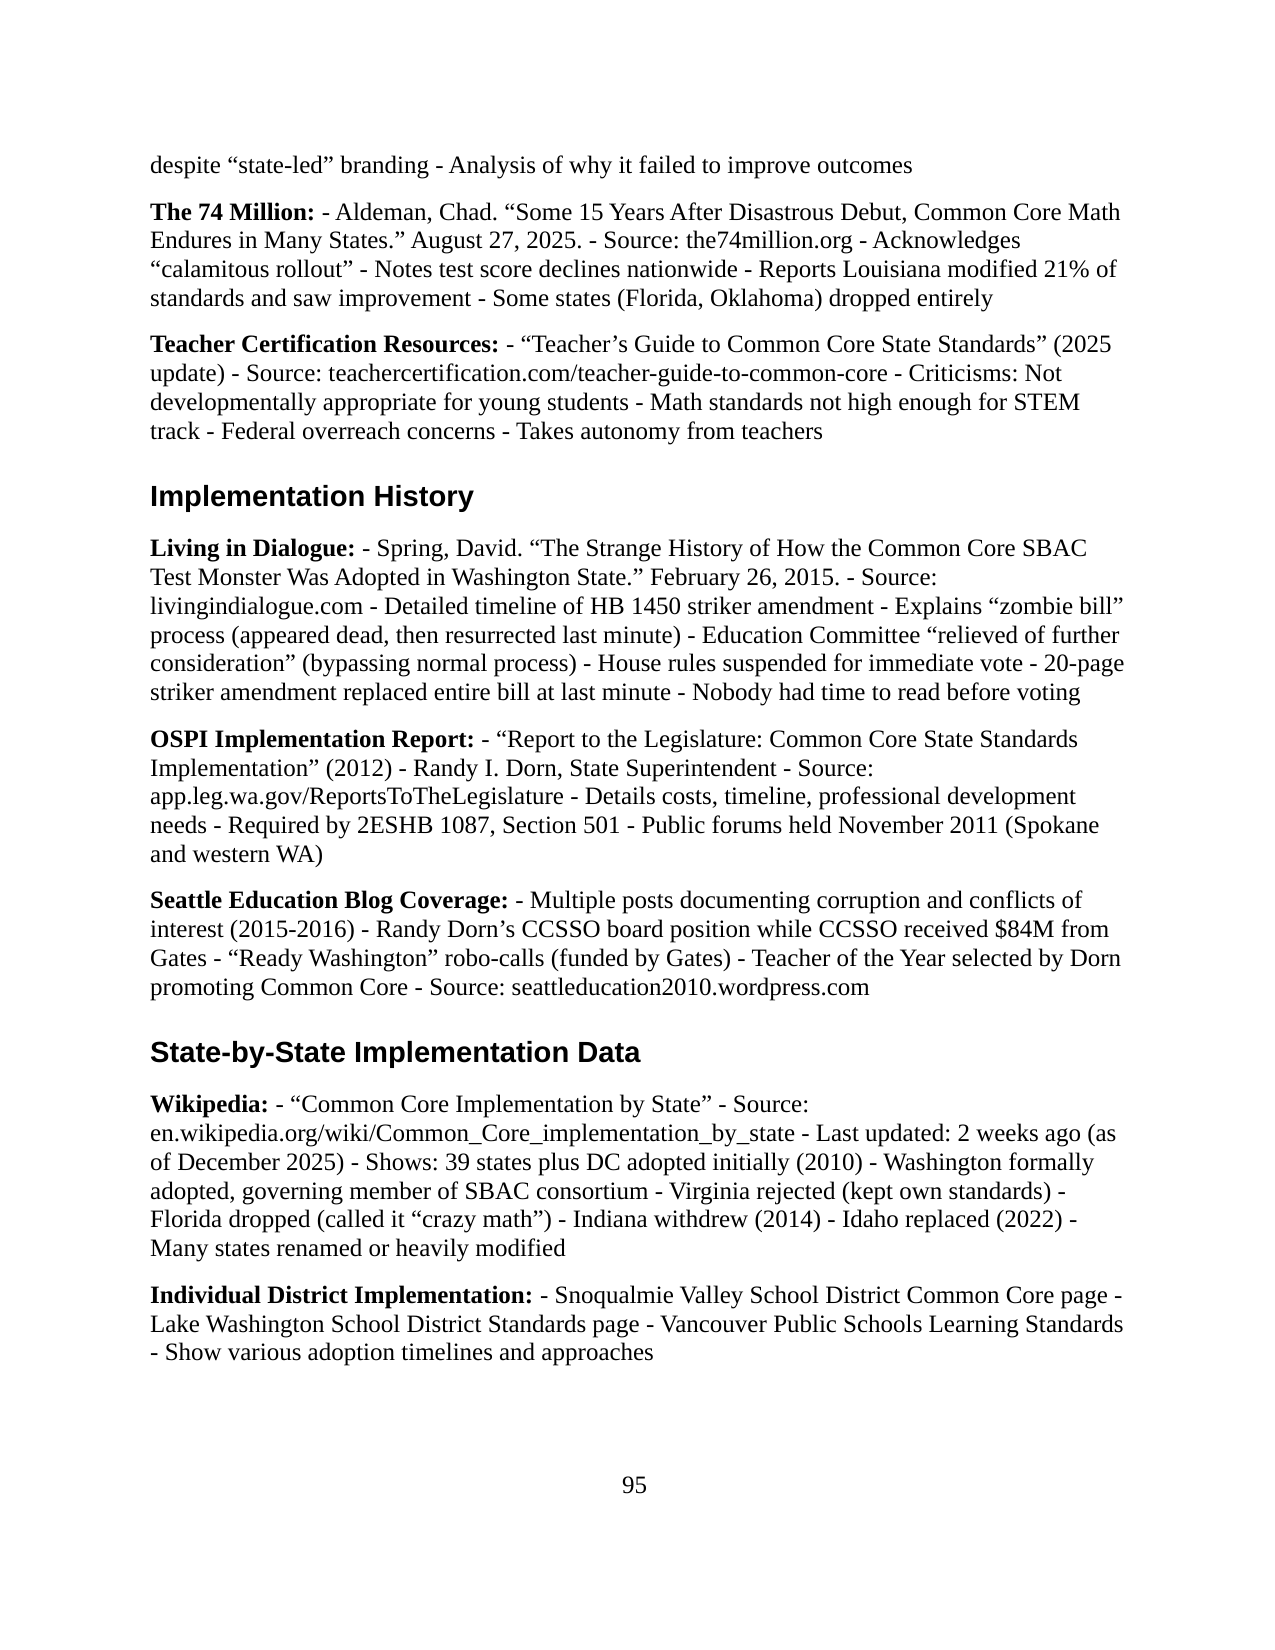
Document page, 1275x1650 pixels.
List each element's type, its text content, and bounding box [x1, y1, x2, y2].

text Teacher Certification Resources: - “Teacher’s Guide to Common Core State Standards” (2025 update) - Source: teachercertification.com/teacher-guide-to-common-core - Criticisms: Not developmentally appropriate for young students - Math standards not high enough for STEM track - Federal overreach concerns - Takes autonomy from teachers [150, 329, 1125, 444]
text Wikipedia: - “Common Core Implementation by State” - Source: en.wikipedia.org/wiki/Common_Core_implementation_by_state - Last updated: 2 weeks ago (as of December 2025) - Shows: 39 states plus DC adopted initially (2010) - Washington formally adopted, governing member of SBAC consortium - Virginia rejected (kept own standards) - Florida dropped (called it “crazy math”) - Indiana withdrew (2014) - Idaho replaced (2022) - Many states renamed or heavily modified [150, 1089, 1125, 1262]
text Seattle Education Blog Coverage: - Multiple posts documenting corruption and conflicts of interest (2015-2016) - Randy Dorn’s CCSSO board position while CCSSO received $84M from Gates - “Ready Washington” robo-calls (funded by Gates) - Teacher of the Year selected by Dorn promoting Common Core - Source: seattleducation2010.wordpress.com [150, 886, 1125, 1001]
text Living in Dialogue: - Spring, David. “The Strange History of How the Common Core SBAC Test Monster Was Adopted in Washington State.” February 26, 2015. - Source: livingindialogue.com - Detailed timeline of HB 1450 striker amendment - Explains “zombie bill” process (appeared dead, then resurrected last minute) - Education Committee “relieved of further consideration” (bypassing normal process) - House rules suspended for immediate vote - 20-page striker amendment replaced entire bill at last minute - Nobody had time to read before voting [150, 533, 1125, 706]
text Individual District Implementation: - Snoqualmie Valley School District Common Core page - Lake Washington School District Standards page - Vancouver Public Schools Learning Standards - Show various adoption timelines and approaches [150, 1280, 1125, 1366]
text The 74 Million: - Aldeman, Chad. “Some 15 Years After Disastrous Debut, Common Core Math Endures in Many States.” August 27, 2025. - Source: the74million.org - Acknowledges “calamitous rollout” - Notes test score declines nationwide - Reports Louisiana modified 21% of standards and saw improvement - Some states (Florida, Oklahoma) dropped entirely [150, 197, 1125, 312]
text despite “state-led” branding - Analysis of why it failed to improve outcomes [150, 150, 1125, 179]
text OSPI Implementation Report: - “Report to the Legislature: Common Core State Standards Implementation” (2012) - Randy I. Dorn, State Superintendent - Source: app.leg.wa.gov/ReportsToTheLegislature - Details costs, timeline, professional development needs - Required by 2ESHB 1087, Section 501 - Public forums held November 2011 (Spokane and western WA) [150, 724, 1125, 868]
subtitle State-by-State Implementation Data [150, 1034, 1125, 1068]
subtitle Implementation History [150, 478, 1125, 512]
